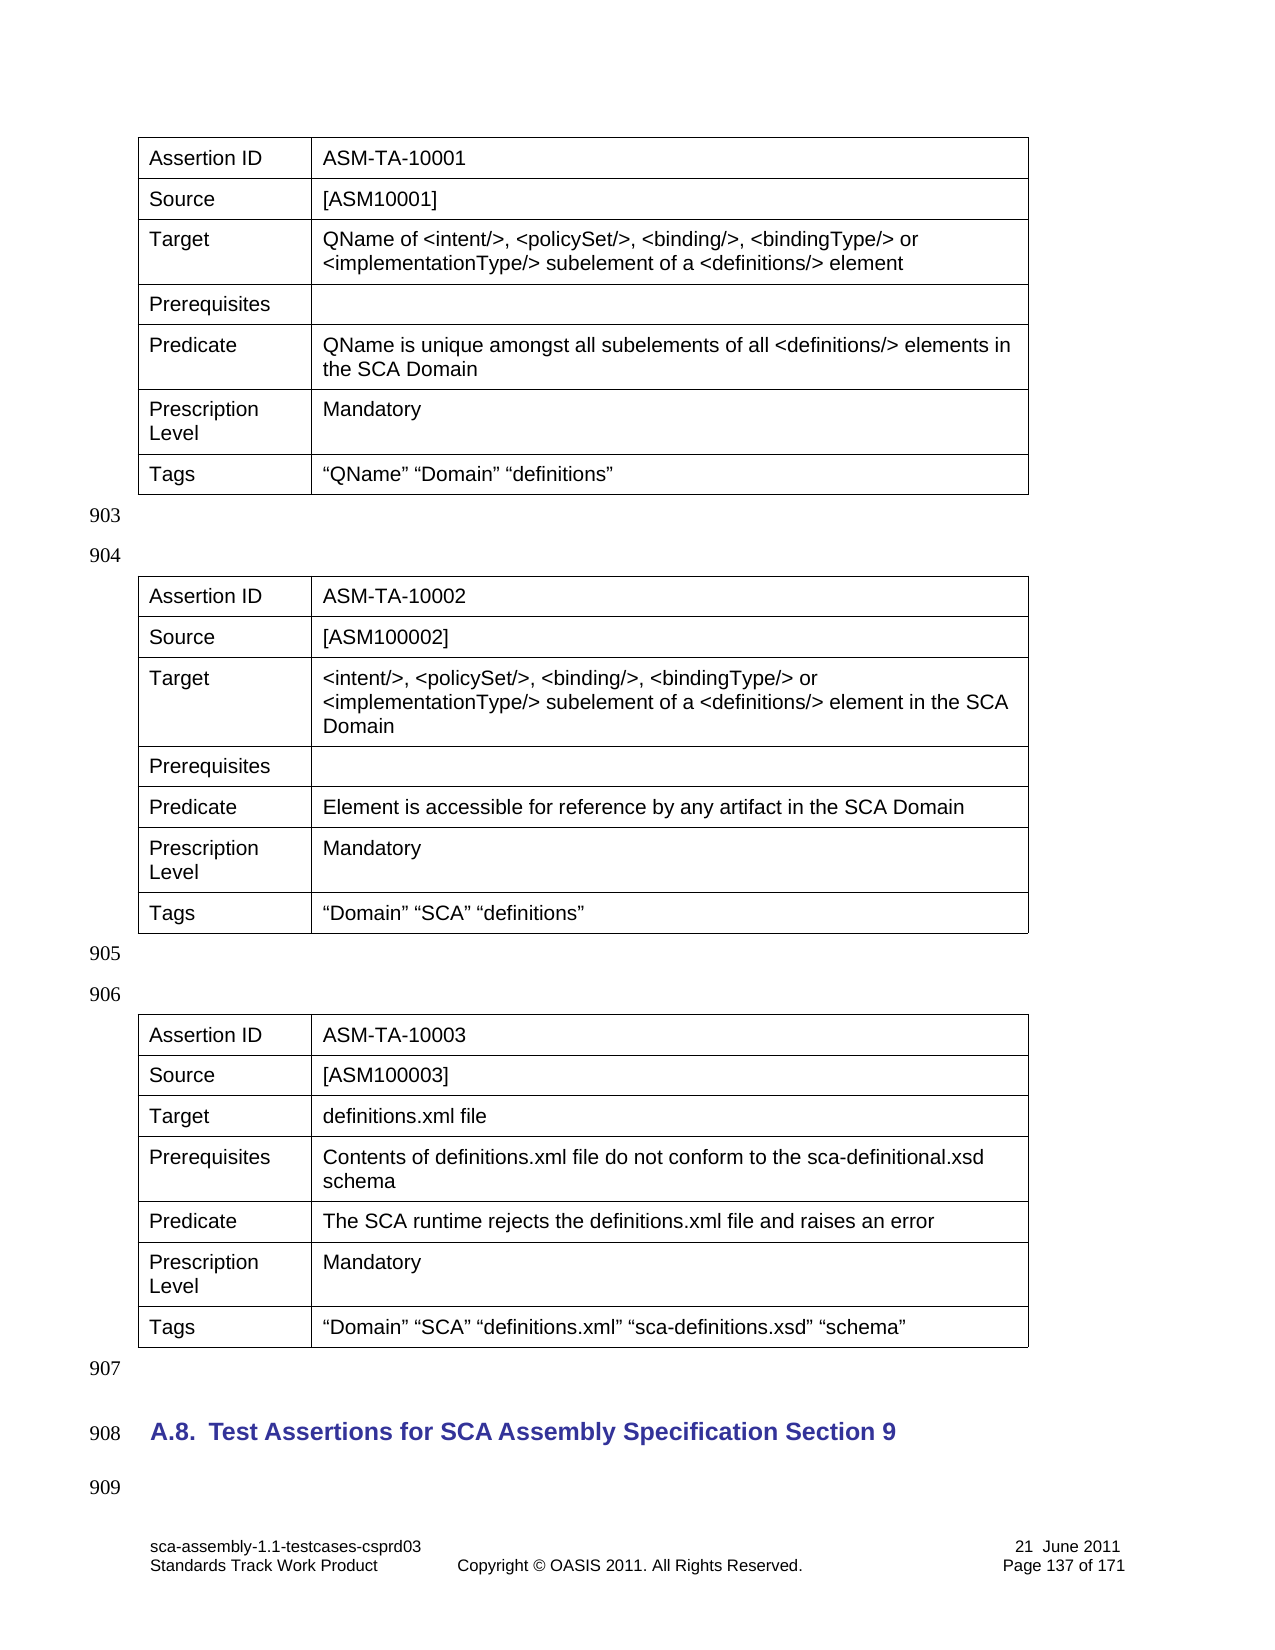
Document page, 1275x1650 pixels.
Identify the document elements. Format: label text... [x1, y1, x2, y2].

table_cell Contents of definitions.xml file do not conform to the sca-definitional.xsd schema [312, 1137, 1028, 1201]
table_cell Mandatory [312, 390, 1028, 453]
table_cell Prescription Level [139, 828, 311, 892]
table_cell Prerequisites [139, 285, 311, 324]
table_cell [ASM10001] [312, 179, 1028, 219]
table_cell [ASM100003] [312, 1056, 1028, 1095]
table_cell Prerequisites [139, 1137, 311, 1201]
table_cell Predicate [139, 325, 311, 389]
table_cell Mandatory [312, 828, 1028, 892]
table_header Assertion ID [139, 138, 311, 178]
table_cell QName of <intent/>, <policySet/>, <binding/>, <bindingType/> or <implementationType/> subelement of a <definitions/> element [312, 220, 1028, 283]
table_cell Tags [139, 455, 311, 494]
table_cell The SCA runtime rejects the definitions.xml file and raises an error [312, 1202, 1028, 1242]
table_cell [312, 285, 1028, 324]
table_header ASM-TA-10003 [312, 1015, 1028, 1055]
table_cell Prescription Level [139, 1243, 311, 1306]
table_cell Source [139, 617, 311, 657]
table_cell “Domain” “SCA” “definitions.xml” “sca-definitions.xsd” “schema” [312, 1307, 1028, 1347]
table_cell [ASM100002] [312, 617, 1028, 657]
table_cell Target [139, 220, 311, 283]
table_cell “QName” “Domain” “definitions” [312, 455, 1028, 494]
table_header ASM-TA-10002 [312, 577, 1028, 616]
table_cell Source [139, 1056, 311, 1095]
table_cell Target [139, 1096, 311, 1136]
subtitle Test Assertions for SCA Assembly Specification Section 9 [150, 1417, 1125, 1446]
table_cell QName is unique amongst all subelements of all <definitions/> elements in the SCA Domain [312, 325, 1028, 389]
table_cell Element is accessible for reference by any artifact in the SCA Domain [312, 787, 1028, 827]
table_cell <intent/>, <policySet/>, <binding/>, <bindingType/> or <implementationType/> subelement of a <definitions/> element in the SCA Domain [312, 658, 1028, 746]
table_header Assertion ID [139, 577, 311, 616]
table_cell Predicate [139, 1202, 311, 1242]
table_cell Prerequisites [139, 747, 311, 786]
table_header ASM-TA-10001 [312, 138, 1028, 178]
table_header Assertion ID [139, 1015, 311, 1055]
table_cell definitions.xml file [312, 1096, 1028, 1136]
table_cell [312, 747, 1028, 786]
table_cell Mandatory [312, 1243, 1028, 1306]
table_cell “Domain” “SCA” “definitions” [312, 893, 1028, 933]
table_cell Tags [139, 893, 311, 933]
table_cell Predicate [139, 787, 311, 827]
table_cell Target [139, 658, 311, 746]
table_cell Prescription Level [139, 390, 311, 453]
table_cell Source [139, 179, 311, 219]
table_cell Tags [139, 1307, 311, 1347]
